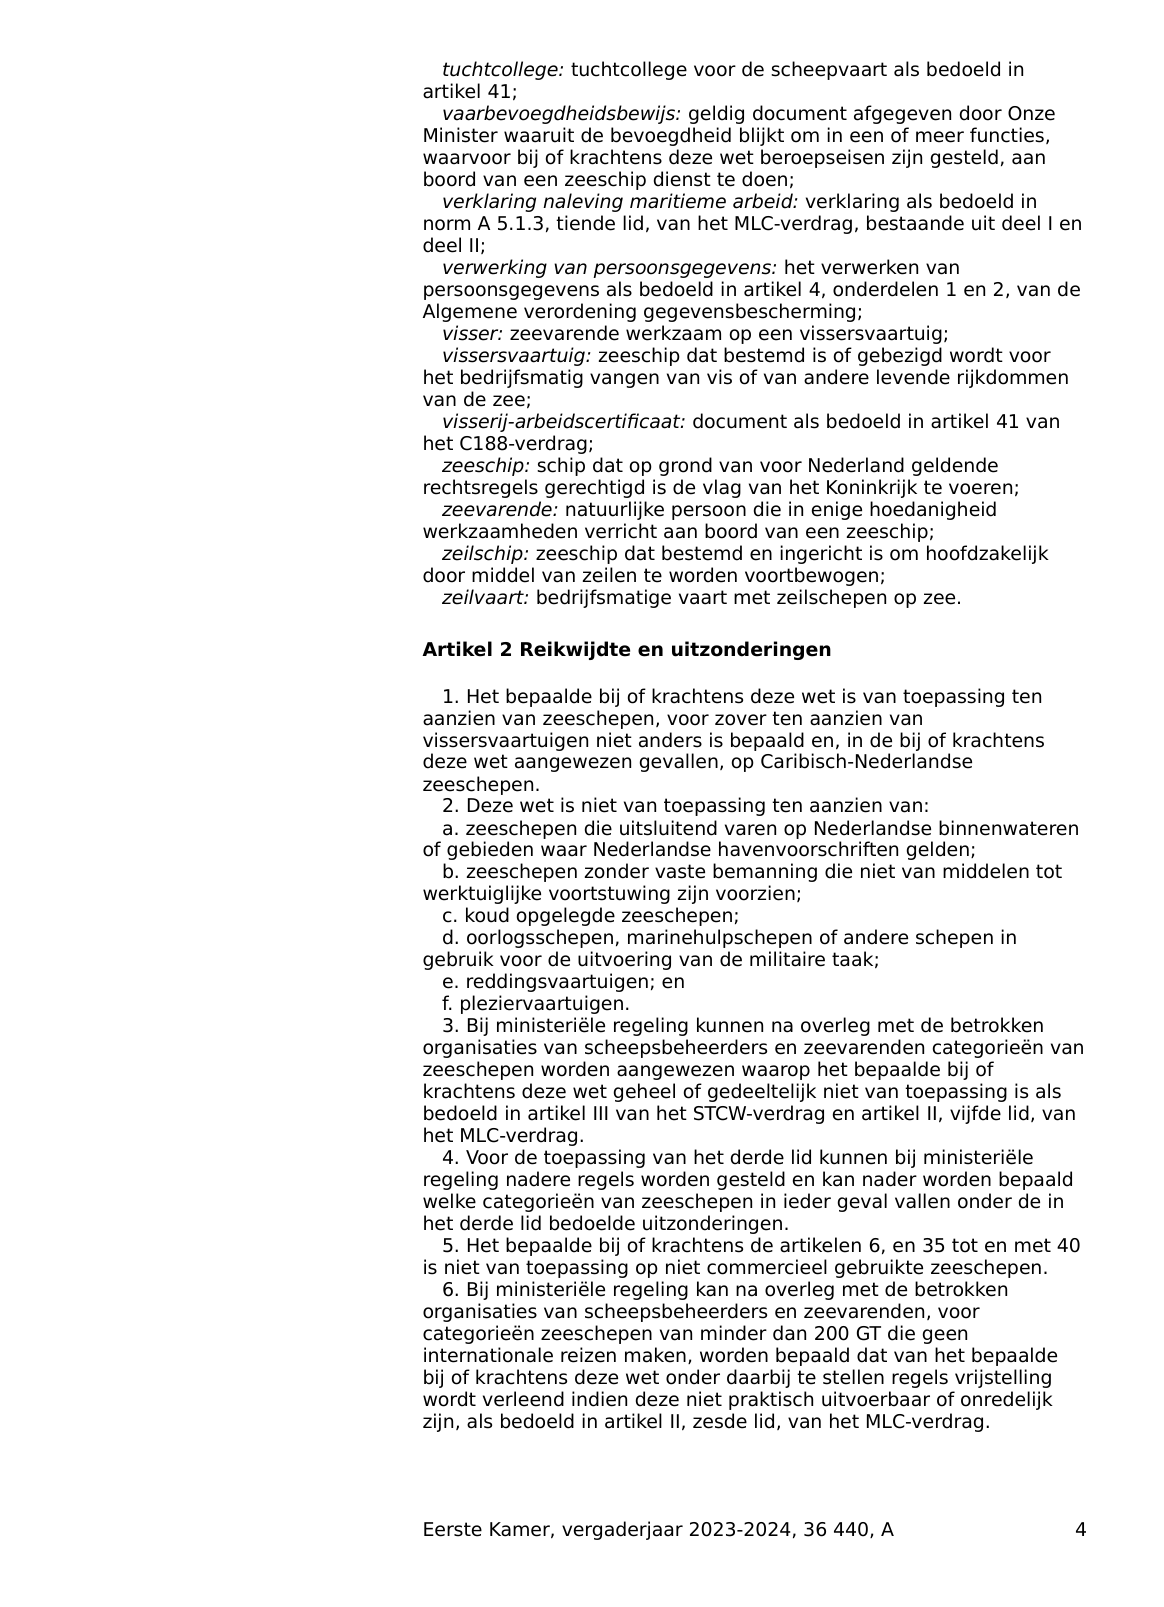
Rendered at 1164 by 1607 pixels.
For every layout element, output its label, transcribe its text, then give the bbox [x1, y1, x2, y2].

text d. oorlogsschepen, marinehulpschepen of andere schepen in gebruik voor de uitvoering van de militaire taak; [422, 927, 1087, 971]
text e. reddingsvaartuigen; en [422, 971, 1087, 993]
text zeilschip: zeeschip dat bestemd en ingericht is om hoofdzakelijk door middel van zeilen te worden voortbewogen; [422, 543, 1087, 587]
text 6. Bij ministeriële regeling kan na overleg met de betrokken organisaties van scheepsbeheerders en zeevarenden, voor categorieën zeeschepen van minder dan 200 GT die geen internationale reizen maken, worden bepaald dat van het bepaalde bij of krachtens deze wet onder daarbij te stellen regels vrijstelling wordt verleend indien deze niet praktisch uitvoerbaar of onredelijk zijn, als bedoeld in artikel II, zesde lid, van het MLC-verdrag. [422, 1279, 1087, 1433]
text zeilvaart: bedrijfsmatige vaart met zeilschepen op zee. [422, 587, 1087, 608]
text 1. Het bepaalde bij of krachtens deze wet is van toepassing ten aanzien van zeeschepen, voor zover ten aanzien van vissersvaartuigen niet anders is bepaald en, in de bij of krachtens deze wet aangewezen gevallen, op Caribisch-Nederlandse zeeschepen. [422, 686, 1087, 795]
text 5. Het bepaalde bij of krachtens de artikelen 6, en 35 tot en met 40 is niet van toepassing op niet commercieel gebruikte zeeschepen. [422, 1235, 1087, 1279]
text b. zeeschepen zonder vaste bemanning die niet van middelen tot werktuiglijke voortstuwing zijn voorzien; [422, 861, 1087, 905]
text zeeschip: schip dat op grond van voor Nederland geldende rechtsregels gerechtigd is de vlag van het Koninkrijk te voeren; [422, 455, 1087, 499]
text vaarbevoegdheidsbewijs: geldig document afgegeven door Onze Minister waaruit de bevoegdheid blijkt om in een of meer functies, waarvoor bij of krachtens deze wet beroepseisen zijn gesteld, aan boord van een zeeschip dienst te doen; [422, 103, 1087, 191]
text verklaring naleving maritieme arbeid: verklaring als bedoeld in norm A 5.1.3, tiende lid, van het MLC-verdrag, bestaande uit deel I en deel II; [422, 191, 1087, 257]
text f. pleziervaartuigen. [422, 993, 1087, 1015]
subtitle Artikel 2 Reikwijdte en uitzonderingen [422, 638, 1087, 661]
text vissersvaartuig: zeeschip dat bestemd is of gebezigd wordt voor het bedrijfsmatig vangen van vis of van andere levende rijkdommen van de zee; [422, 345, 1087, 411]
text c. koud opgelegde zeeschepen; [422, 905, 1087, 927]
text zeevarende: natuurlijke persoon die in enige hoedanigheid werkzaamheden verricht aan boord van een zeeschip; [422, 499, 1087, 543]
text a. zeeschepen die uitsluitend varen op Nederlandse binnenwateren of gebieden waar Nederlandse havenvoorschriften gelden; [422, 817, 1087, 861]
text 2. Deze wet is niet van toepassing ten aanzien van: [422, 795, 1087, 817]
text visser: zeevarende werkzaam op een vissersvaartuig; [422, 323, 1087, 345]
text tuchtcollege: tuchtcollege voor de scheepvaart als bedoeld in artikel 41; [422, 59, 1087, 103]
text 4. Voor de toepassing van het derde lid kunnen bij ministeriële regeling nadere regels worden gesteld en kan nader worden bepaald welke categorieën van zeeschepen in ieder geval vallen onder de in het derde lid bedoelde uitzonderingen. [422, 1147, 1087, 1235]
text 3. Bij ministeriële regeling kunnen na overleg met de betrokken organisaties van scheepsbeheerders en zeevarenden categorieën van zeeschepen worden aangewezen waarop het bepaalde bij of krachtens deze wet geheel of gedeeltelijk niet van toepassing is als bedoeld in artikel III van het STCW-verdrag en artikel II, vijfde lid, van het MLC-verdrag. [422, 1015, 1087, 1147]
text visserij-arbeidscertificaat: document als bedoeld in artikel 41 van het C188-verdrag; [422, 411, 1087, 455]
text verwerking van persoonsgegevens: het verwerken van persoonsgegevens als bedoeld in artikel 4, onderdelen 1 en 2, van de Algemene verordening gegevensbescherming; [422, 257, 1087, 323]
